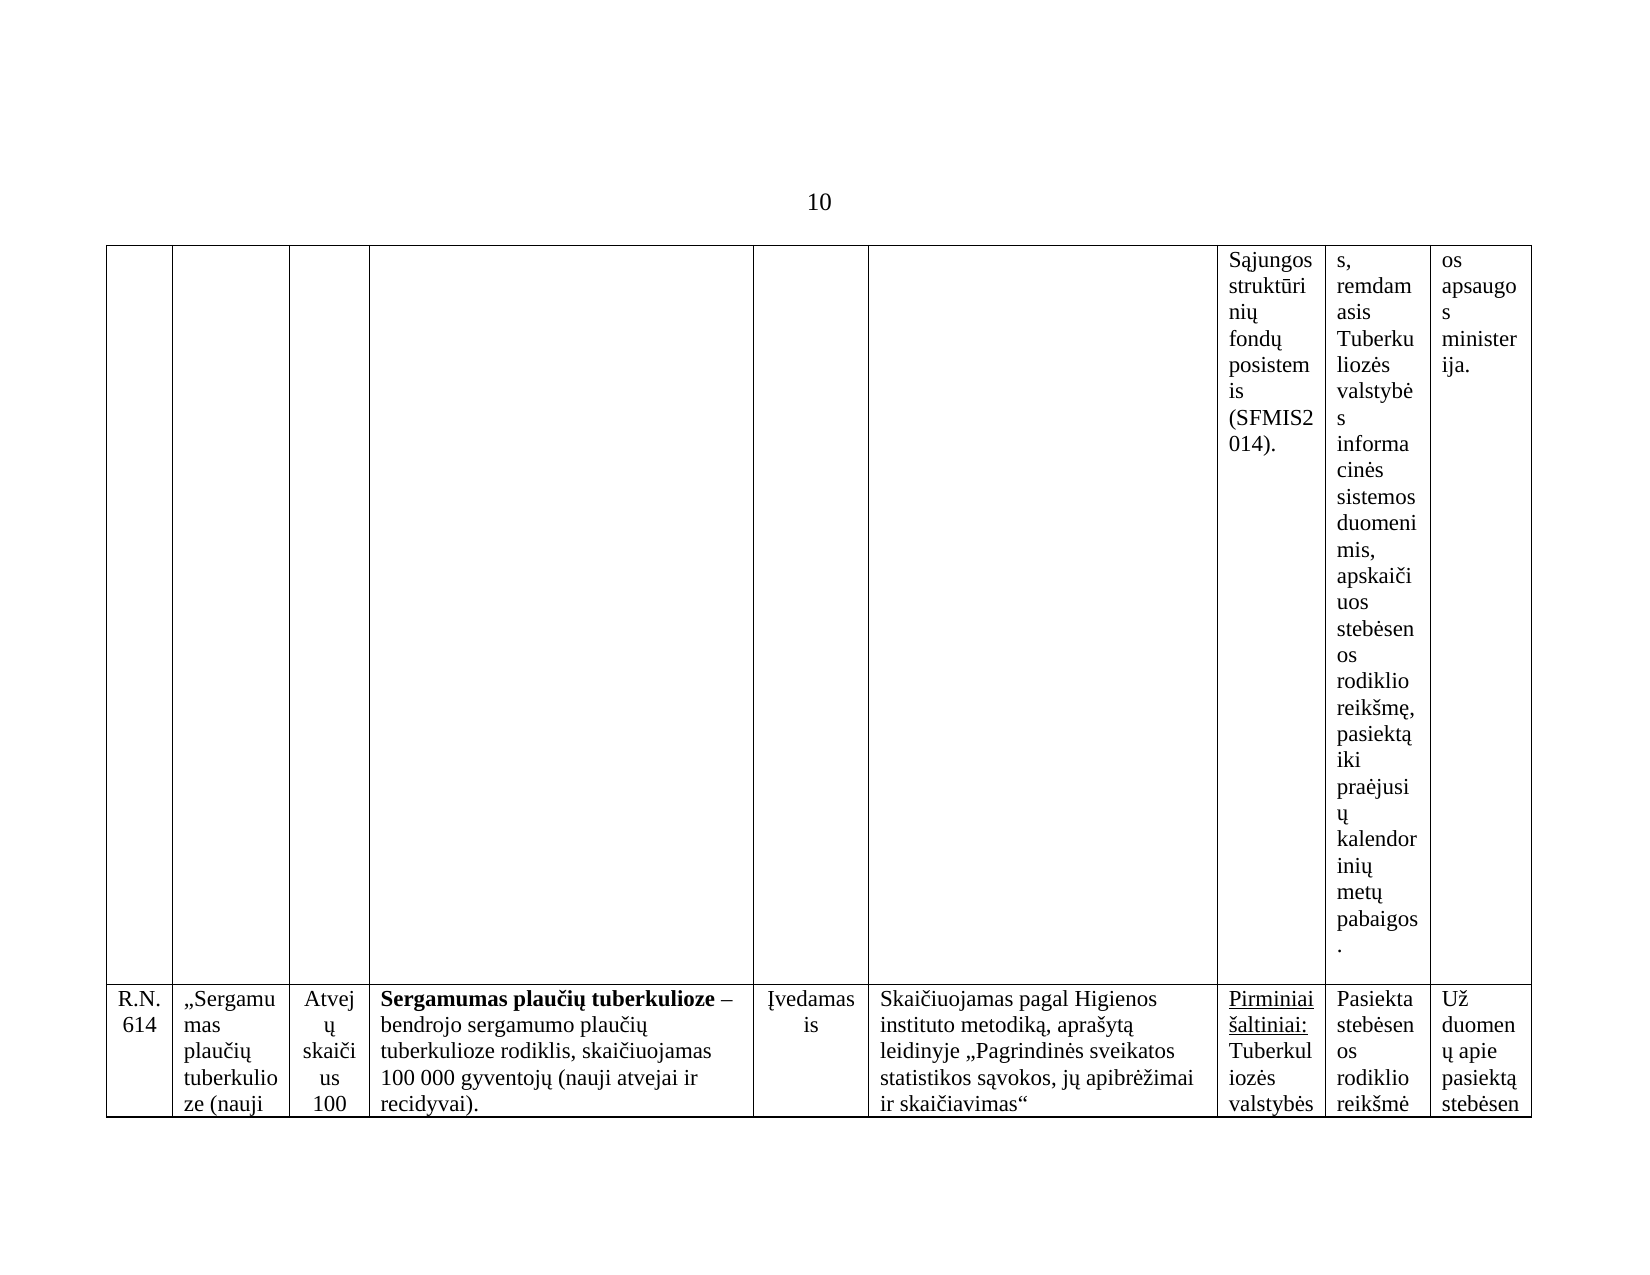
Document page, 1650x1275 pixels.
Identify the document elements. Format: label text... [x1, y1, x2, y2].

table_cell [370, 246, 753, 984]
table_cell „Sergamumas plaučių tuberkulioze (nauji [173, 985, 289, 1116]
table_cell Už duomenų apie pasiektą stebėsen [1431, 985, 1531, 1116]
table_cell Skaičiuojamas pagal Higienos instituto metodiką, aprašytą leidinyje „Pagrindinės sveikatos statistikos sąvokos, jų apibrėžimai ir skaičiavimas“ [869, 985, 1217, 1116]
table_cell Pirminiai šaltiniai: Tuberkuliozės valstybės [1218, 985, 1325, 1116]
table_cell [754, 246, 868, 984]
table_cell Sergamumas plaučių tuberkulioze – bendrojo sergamumo plaučių tuberkulioze rodiklis, skaičiuojamas 100 000 gyventojų (nauji atvejai ir recidyvai). [370, 985, 753, 1116]
table_cell os apsaugos ministerija. [1431, 246, 1531, 984]
table_cell [869, 246, 1217, 984]
table_cell Pasiekta stebėsenos rodiklio reikšmė [1326, 985, 1430, 1116]
table_cell [173, 246, 289, 984]
table_cell Įvedamasis [754, 985, 868, 1116]
table_cell [290, 246, 369, 984]
table_cell Sąjungos struktūrinių fondų posistemis (SFMIS2014). [1218, 246, 1325, 984]
table_cell [107, 246, 172, 984]
table_cell s, remdamasis Tuberkuliozės valstybės informacinės sistemos duomenimis, apskaičiuos stebėsenos rodiklio reikšmę, pasiektą iki praėjusių kalendorinių metų pabaigos. [1326, 246, 1430, 984]
table_cell R.N.614 [107, 985, 172, 1116]
table_cell Atvejų skaičius 100 [290, 985, 369, 1116]
